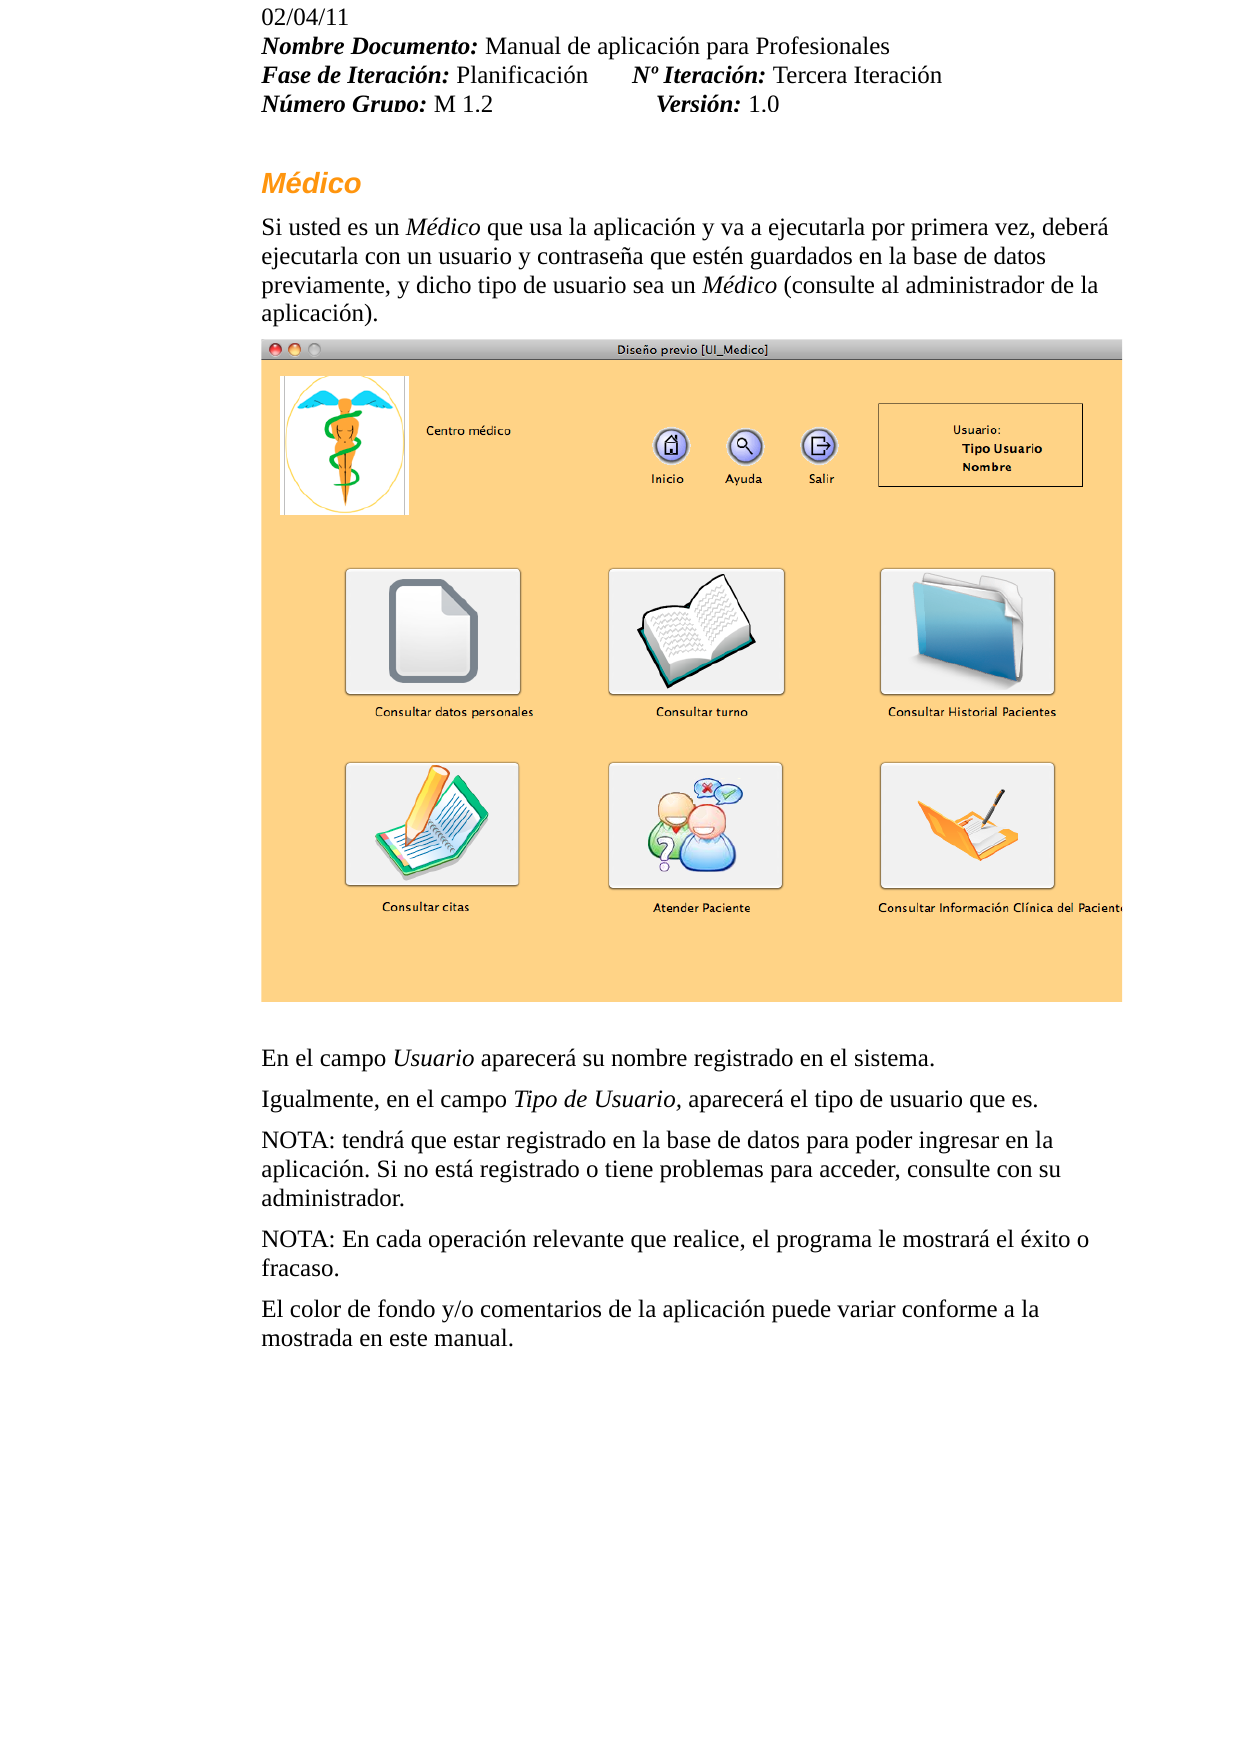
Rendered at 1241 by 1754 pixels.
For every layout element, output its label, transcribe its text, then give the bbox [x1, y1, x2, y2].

subtitle Médico [261, 166, 1122, 200]
text NOTA: tendrá que estar registrado en la base de datos para poder ingresar en la aplicación. Si no está registrado o tiene problemas para acceder, consulte con su administrador. [261, 1125, 1122, 1211]
text El color de fondo y/o comentarios de la aplicación puede variar conforme a la mostrada en este manual. [261, 1294, 1122, 1351]
text En el campo Usuario aparecerá su nombre registrado en el sistema. [261, 1043, 1122, 1071]
text Si usted es un Médico que usa la aplicación y va a ejecutarla por primera vez, deberá ejecutarla con un usuario y contraseña que estén guardados en la base de datos previamente, y dicho tipo de usuario sea un Médico (consulte al administrador de la aplicación). [261, 212, 1122, 327]
text Igualmente, en el campo Tipo de Usuario, aparecerá el tipo de usuario que es. [261, 1084, 1122, 1113]
picture [261, 339, 1123, 1002]
text NOTA: En cada operación relevante que realice, el programa le mostrará el éxito o fracaso. [261, 1224, 1122, 1281]
